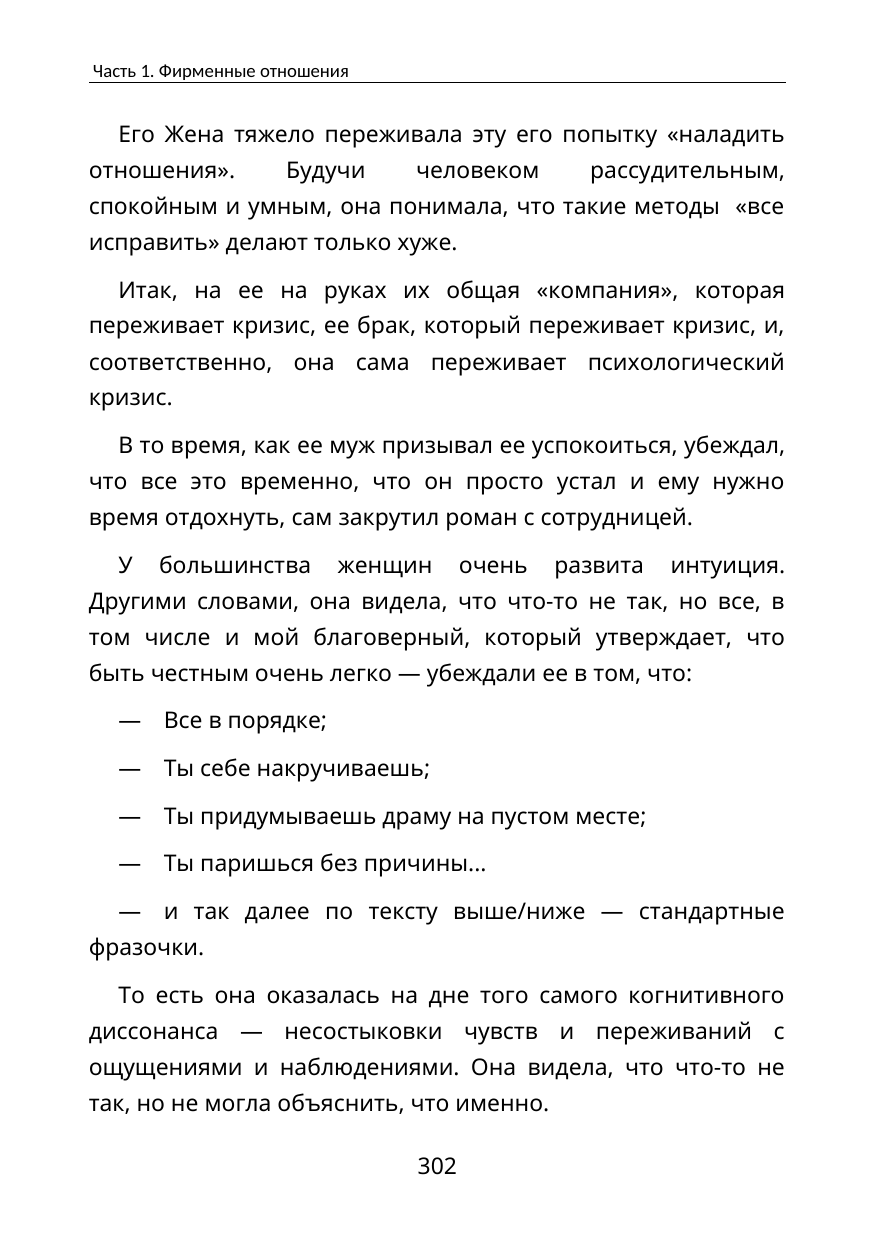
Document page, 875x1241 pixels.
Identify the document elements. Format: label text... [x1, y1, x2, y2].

text То есть она оказалась на дне того самого когнитивного диссонанса — несостыковки чувств и переживаний с ощущениями и наблюдениями. Она видела, что что-то не так, но не могла объяснить, что именно. [88, 979, 786, 1118]
list Ты паришься без причины... [88, 847, 786, 878]
text Итак, на ее на руках их общая «компания», которая переживает кризис, ее брак, который переживает кризис, и, соответственно, она сама переживает психологический кризис. [88, 273, 786, 413]
text В то время, как ее муж призывал ее успокоиться, убеждал, что все это временно, что он просто устал и ему нужно время отдохнуть, сам закрутил роман с сотрудницей. [88, 429, 786, 532]
list Все в порядке; [88, 704, 786, 735]
list и так далее по тексту выше/ниже — стандартные фразочки. [88, 895, 786, 962]
list Ты придумываешь драму на пустом месте; [88, 799, 786, 831]
text Его Жена тяжело переживала эту его попытку «наладить отношения». Будучи человеком рассудительным, спокойным и умным, она понимала, что такие методы «все исправить» делают только хуже. [88, 118, 786, 257]
text У большинства женщин очень развита интуиция. Другими словами, она видела, что что-то не так, но все, в том числе и мой благоверный, который утверждает, что быть честным очень легко — убеждали ее в том, что: [88, 549, 786, 688]
list Ты себе накручиваешь; [88, 752, 786, 783]
